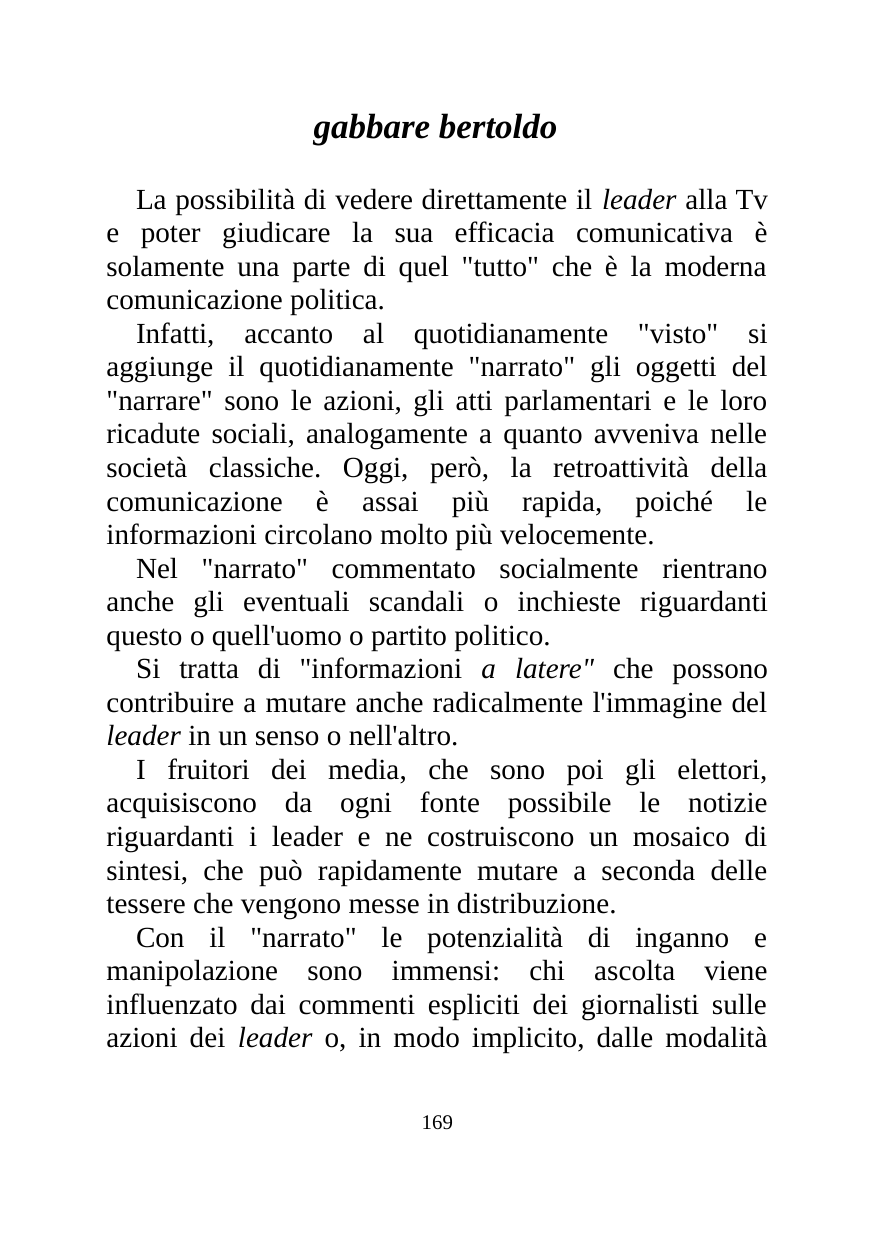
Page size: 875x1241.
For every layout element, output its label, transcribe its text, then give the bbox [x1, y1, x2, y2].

text Infatti, accanto al quotidianamente "visto" si aggiunge il quotidianamente "narrato" gli oggetti del "narrare" sono le azioni, gli atti parlamentari e le loro ricadute sociali, analogamente a quanto avveniva nelle società classiche. Oggi, però, la retroattività della comunicazione è assai più rapida, poiché le informazioni circolano molto più velocemente. [106, 316, 768, 551]
subtitle gabbare bertoldo [106, 106, 768, 146]
text Nel "narrato" commentato socialmente rientrano anche gli eventuali scandali o inchieste riguardanti questo o quell'uomo o partito politico. [106, 551, 768, 651]
text Con il "narrato" le potenzialità di inganno e manipolazione sono immensi: chi ascolta viene influenzato dai commenti espliciti dei giornalisti sulle azioni dei leader o, in modo implicito, dalle modalità [106, 920, 768, 1054]
text I fruitori dei media, che sono poi gli elettori, acquisiscono da ogni fonte possibile le notizie riguardanti i leader e ne costruiscono un mosaico di sintesi, che può rapidamente mutare a seconda delle tessere che vengono messe in distribuzione. [106, 752, 768, 920]
text La possibilità di vedere direttamente il leader alla Tv e poter giudicare la sua efficacia comunicativa è solamente una parte di quel "tutto" che è la moderna comunicazione politica. [106, 182, 768, 316]
text Si tratta di "informazioni a latere" che possono contribuire a mutare anche radicalmente l'immagine del leader in un senso o nell'altro. [106, 651, 768, 752]
